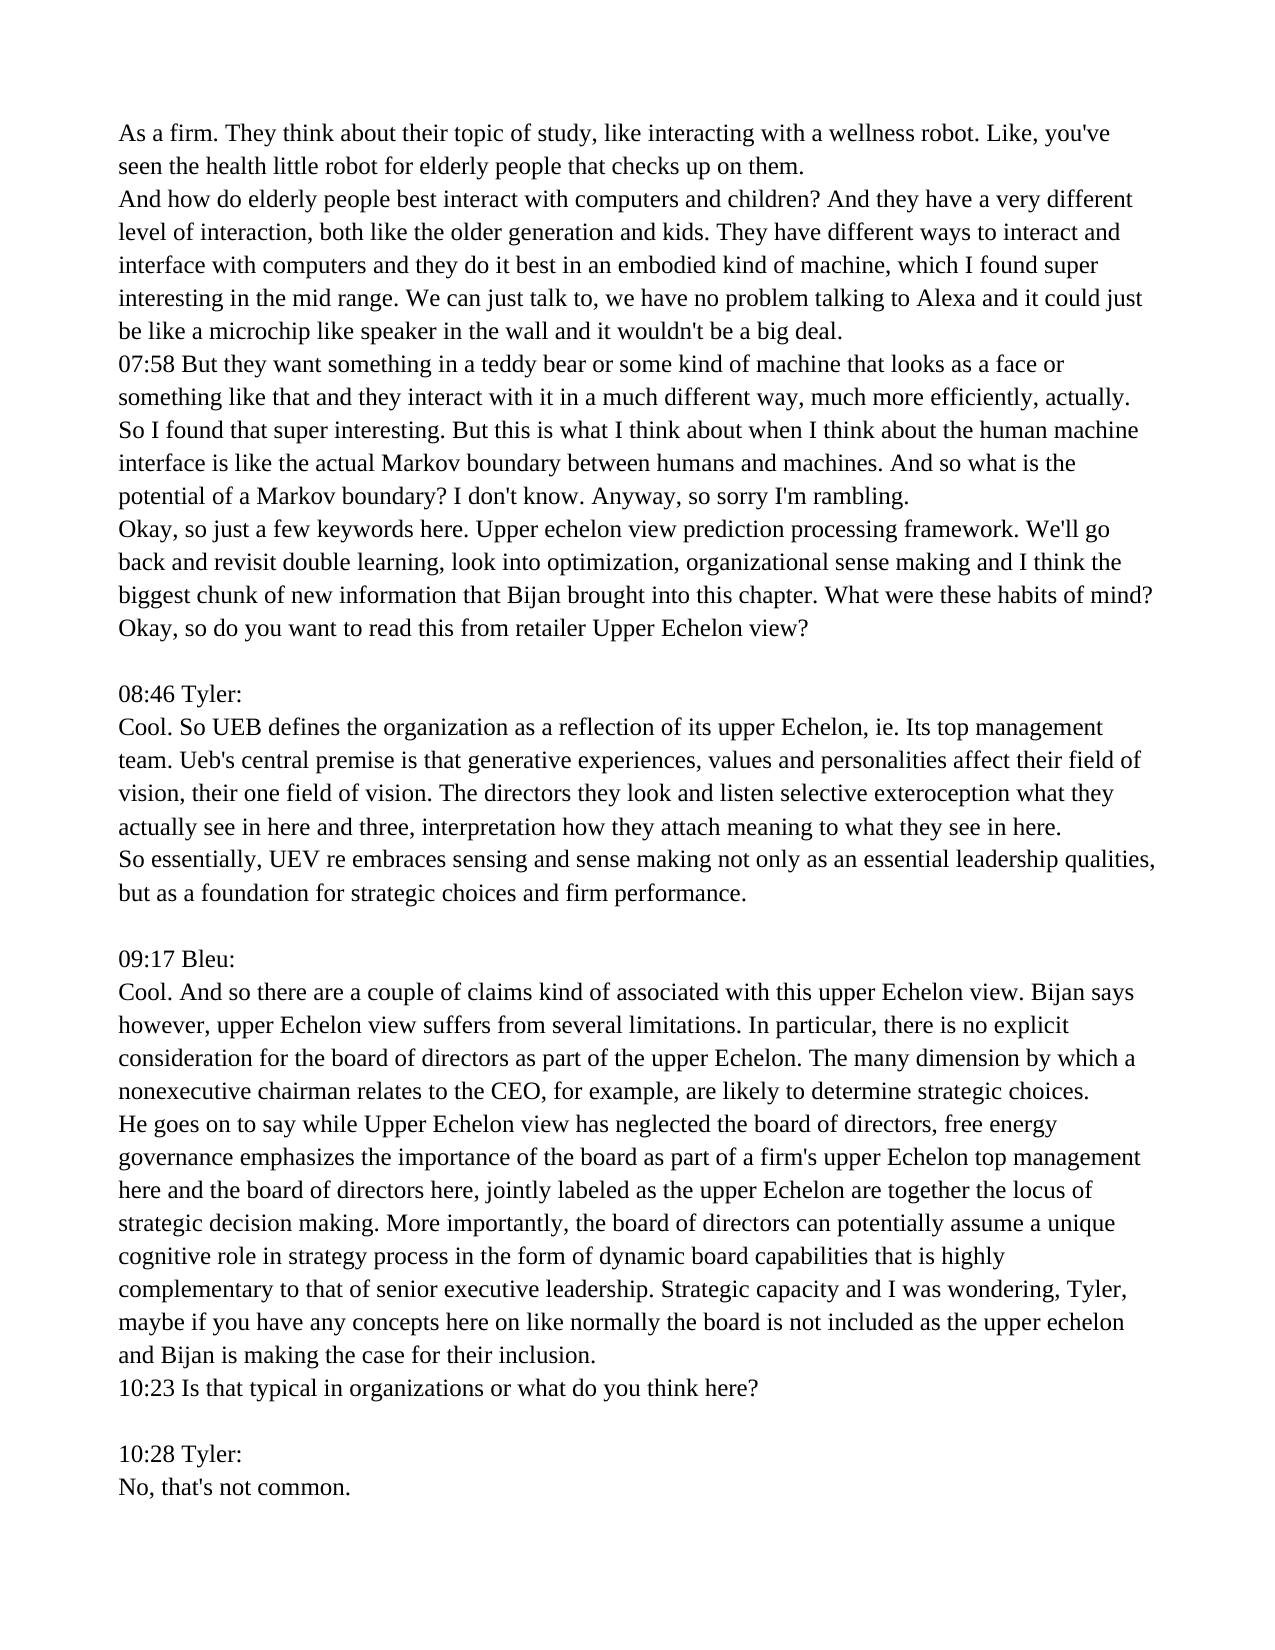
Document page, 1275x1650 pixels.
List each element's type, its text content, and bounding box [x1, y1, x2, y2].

text 08:46 Tyler: [118, 679, 1157, 708]
text No, that's not common. [118, 1472, 1157, 1501]
text Okay, so just a few keywords here. Upper echelon view prediction processing framework. We'll go back and revisit double learning, look into optimization, organizational sense making and I think the biggest chunk of new information that Bijan brought into this chapter. What were these habits of mind? Okay, so do you want to read this from retailer Upper Echelon view? [118, 514, 1157, 642]
text So essentially, UEV re embraces sensing and sense making not only as an essential leadership qualities, but as a foundation for strategic choices and firm performance. [118, 844, 1157, 906]
text 10:23 Is that typical in organizations or what do you think here? [118, 1373, 1157, 1402]
text 09:17 Bleu: [118, 944, 1157, 972]
text He goes on to say while Upper Echelon view has neglected the board of directors, free energy governance emphasizes the importance of the board as part of a firm's upper Echelon top management here and the board of directors here, jointly labeled as the upper Echelon are together the locus of strategic decision making. More importantly, the board of directors can potentially assume a unique cognitive role in strategy process in the form of dynamic board capabilities that is highly complementary to that of senior executive leadership. Strategic capacity and I was wondering, Tyler, maybe if you have any concepts here on like normally the board is not included as the upper echelon and Bijan is making the case for their inclusion. [118, 1109, 1157, 1369]
text Cool. And so there are a couple of claims kind of associated with this upper Echelon view. Bijan says however, upper Echelon view suffers from several limitations. In particular, there is no explicit consideration for the board of directors as part of the upper Echelon. The many dimension by which a nonexecutive chairman relates to the CEO, for example, are likely to determine strategic choices. [118, 977, 1157, 1104]
text So I found that super interesting. But this is what I think about when I think about the human machine interface is like the actual Markov boundary between humans and machines. And so what is the potential of a Markov boundary? I don't know. Anyway, so sorry I'm rambling. [118, 415, 1157, 510]
text 10:28 Tyler: [118, 1439, 1157, 1468]
text 07:58 But they want something in a teddy bear or some kind of machine that looks as a face or something like that and they interact with it in a much different way, much more efficiently, actually. [118, 349, 1157, 411]
text And how do elderly people best interact with computers and children? And they have a very different level of interaction, both like the older generation and kids. They have different ways to interact and interface with computers and they do it best in an embodied kind of machine, which I found super interesting in the mid range. We can just talk to, we have no problem talking to Alexa and it could just be like a microchip like speaker in the wall and it wouldn't be a big deal. [118, 184, 1157, 345]
text As a firm. They think about their topic of study, like interacting with a wellness robot. Like, you've seen the health little robot for elderly people that checks up on them. [118, 118, 1157, 180]
text Cool. So UEB defines the organization as a reflection of its upper Echelon, ie. Its top management team. Ueb's central premise is that generative experiences, values and personalities affect their field of vision, their one field of vision. The directors they look and listen selective exteroception what they actually see in here and three, interpretation how they attach meaning to what they see in here. [118, 712, 1157, 840]
